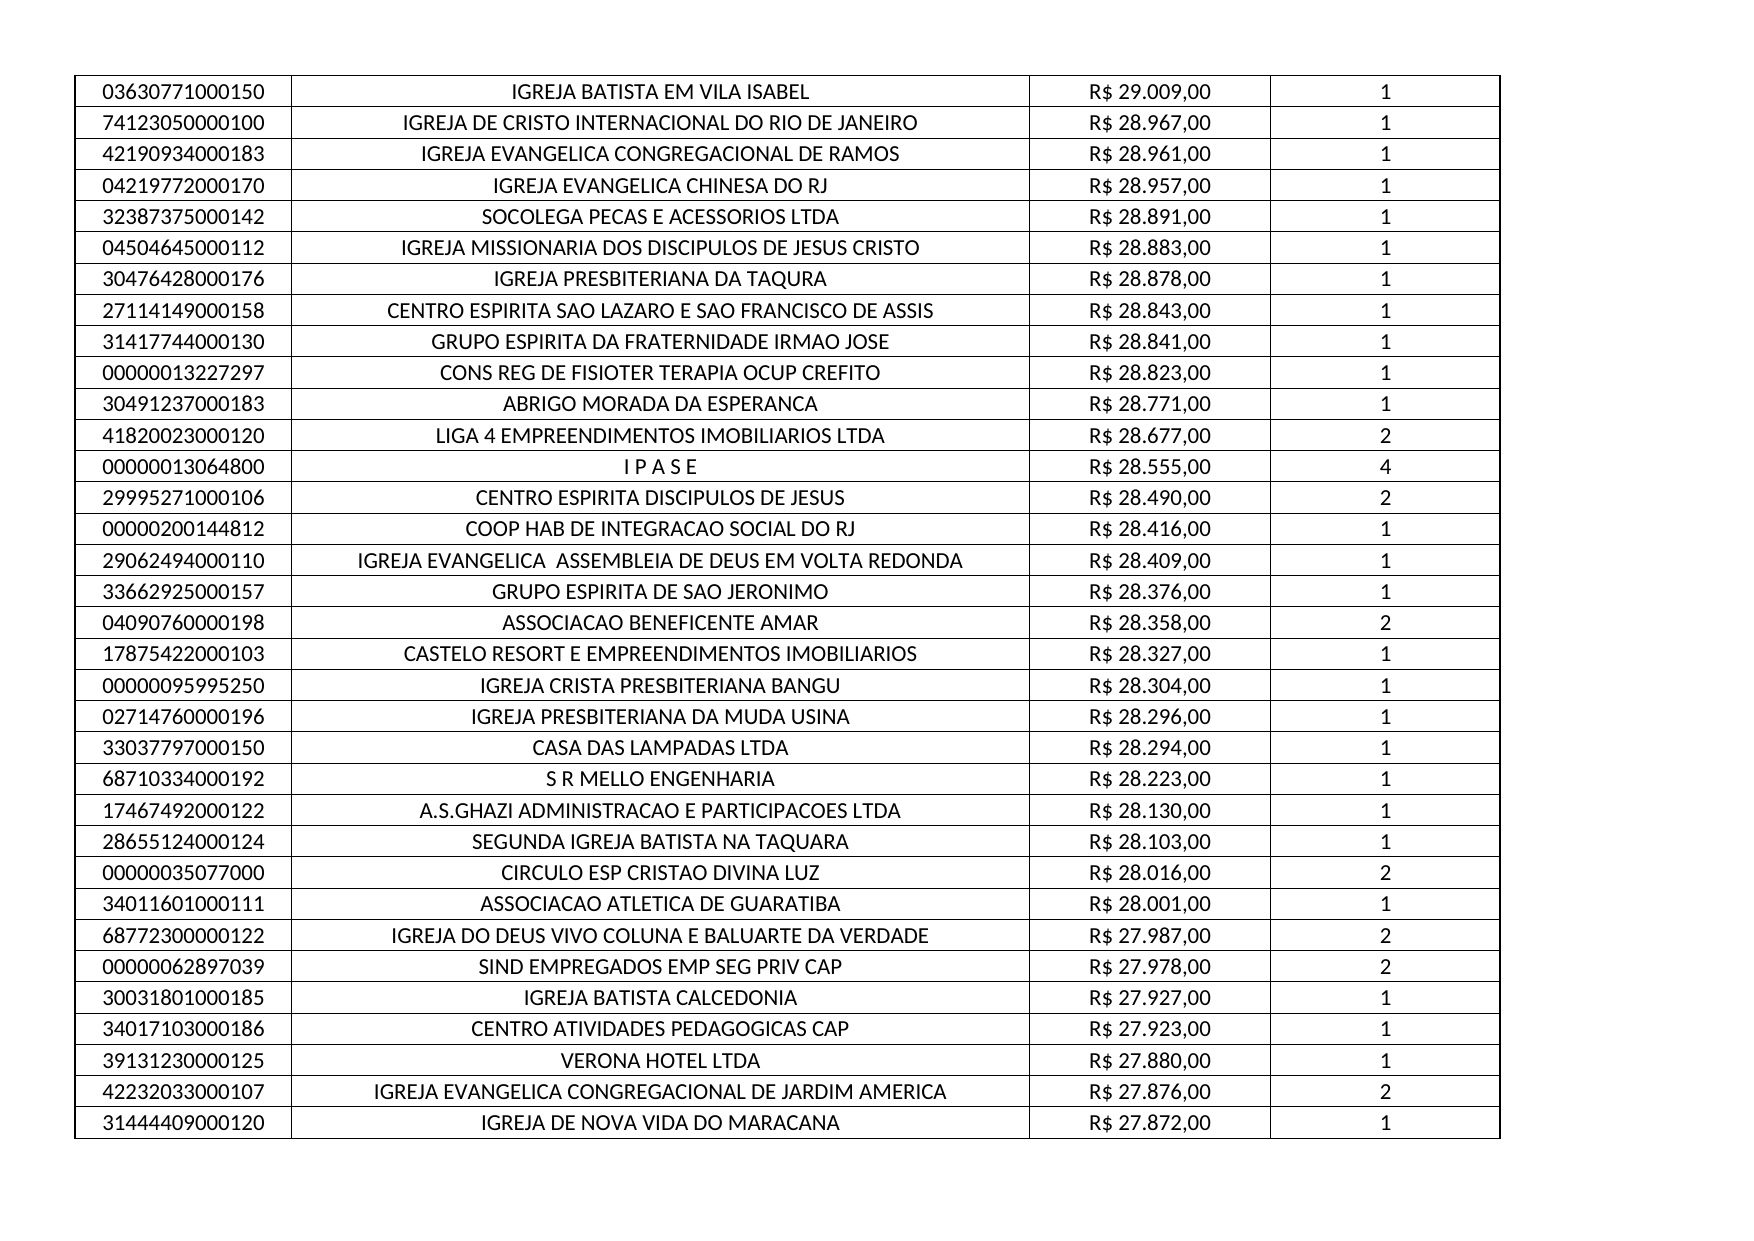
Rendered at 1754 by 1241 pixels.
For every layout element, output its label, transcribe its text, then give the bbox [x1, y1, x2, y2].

table_cell 04090760000198 [76, 607, 291, 637]
table_cell R$ 28.409,00 [1030, 545, 1270, 575]
table_cell CASA DAS LAMPADAS LTDA [292, 732, 1029, 762]
table_cell 31417744000130 [76, 326, 291, 356]
table_cell SEGUNDA IGREJA BATISTA NA TAQUARA [292, 826, 1029, 856]
table_cell IGREJA BATISTA CALCEDONIA [292, 982, 1029, 1012]
table_cell R$ 28.416,00 [1030, 514, 1270, 544]
table_cell CENTRO ATIVIDADES PEDAGOGICAS CAP [292, 1014, 1029, 1044]
table_cell 42232033000107 [76, 1076, 291, 1106]
table_cell R$ 27.876,00 [1030, 1076, 1270, 1106]
table_cell 29062494000110 [76, 545, 291, 575]
table_cell 34011601000111 [76, 889, 291, 919]
table_cell R$ 28.223,00 [1030, 764, 1270, 794]
table_cell R$ 28.296,00 [1030, 701, 1270, 731]
table_cell IGREJA EVANGELICA CONGREGACIONAL DE RAMOS [292, 139, 1029, 169]
table_cell R$ 28.841,00 [1030, 326, 1270, 356]
table_cell 17875422000103 [76, 639, 291, 669]
table_cell 1 [1271, 139, 1499, 169]
table_cell 1 [1271, 576, 1499, 606]
table_cell IGREJA DE CRISTO INTERNACIONAL DO RIO DE JANEIRO [292, 107, 1029, 137]
table_cell R$ 28.957,00 [1030, 170, 1270, 200]
table_cell 1 [1271, 764, 1499, 794]
table_cell R$ 28.130,00 [1030, 795, 1270, 825]
table_cell 30031801000185 [76, 982, 291, 1012]
table_cell 30491237000183 [76, 389, 291, 419]
table_cell R$ 28.883,00 [1030, 232, 1270, 262]
table_cell R$ 28.771,00 [1030, 389, 1270, 419]
table_cell 34017103000186 [76, 1014, 291, 1044]
table_cell 1 [1271, 1014, 1499, 1044]
table_cell SOCOLEGA PECAS E ACESSORIOS LTDA [292, 201, 1029, 231]
table_cell 2 [1271, 920, 1499, 950]
table_cell R$ 28.878,00 [1030, 264, 1270, 294]
table_cell R$ 28.891,00 [1030, 201, 1270, 231]
table_cell R$ 27.872,00 [1030, 1107, 1270, 1137]
table_cell R$ 28.967,00 [1030, 107, 1270, 137]
table_cell 1 [1271, 982, 1499, 1012]
table_cell IGREJA BATISTA EM VILA ISABEL [292, 76, 1029, 106]
table_cell 1 [1271, 639, 1499, 669]
table_cell IGREJA MISSIONARIA DOS DISCIPULOS DE JESUS CRISTO [292, 232, 1029, 262]
table_cell 1 [1271, 514, 1499, 544]
table_cell 1 [1271, 889, 1499, 919]
table_cell 39131230000125 [76, 1045, 291, 1075]
table_cell IGREJA PRESBITERIANA DA TAQURA [292, 264, 1029, 294]
table_cell IGREJA PRESBITERIANA DA MUDA USINA [292, 701, 1029, 731]
table_cell R$ 27.987,00 [1030, 920, 1270, 950]
table_cell 4 [1271, 451, 1499, 481]
table_cell IGREJA EVANGELICA ASSEMBLEIA DE DEUS EM VOLTA REDONDA [292, 545, 1029, 575]
table_cell 00000095995250 [76, 670, 291, 700]
table_cell 00000200144812 [76, 514, 291, 544]
table_cell CASTELO RESORT E EMPREENDIMENTOS IMOBILIARIOS [292, 639, 1029, 669]
table_cell R$ 28.327,00 [1030, 639, 1270, 669]
table_cell IGREJA CRISTA PRESBITERIANA BANGU [292, 670, 1029, 700]
table_cell 68710334000192 [76, 764, 291, 794]
table_cell 1 [1271, 201, 1499, 231]
table_cell 28655124000124 [76, 826, 291, 856]
table_cell R$ 28.304,00 [1030, 670, 1270, 700]
table_cell 1 [1271, 545, 1499, 575]
table_cell 27114149000158 [76, 295, 291, 325]
table_cell 02714760000196 [76, 701, 291, 731]
table_cell R$ 28.376,00 [1030, 576, 1270, 606]
table_cell LIGA 4 EMPREENDIMENTOS IMOBILIARIOS LTDA [292, 420, 1029, 450]
table_cell 74123050000100 [76, 107, 291, 137]
table_cell GRUPO ESPIRITA DE SAO JERONIMO [292, 576, 1029, 606]
table_cell R$ 28.961,00 [1030, 139, 1270, 169]
table_cell 41820023000120 [76, 420, 291, 450]
table_cell 2 [1271, 1076, 1499, 1106]
table_cell IGREJA DO DEUS VIVO COLUNA E BALUARTE DA VERDADE [292, 920, 1029, 950]
table_cell 33037797000150 [76, 732, 291, 762]
table_cell R$ 28.103,00 [1030, 826, 1270, 856]
table_cell 2 [1271, 607, 1499, 637]
table_cell 1 [1271, 826, 1499, 856]
table_cell 1 [1271, 1045, 1499, 1075]
table_cell IGREJA EVANGELICA CONGREGACIONAL DE JARDIM AMERICA [292, 1076, 1029, 1106]
table_cell 32387375000142 [76, 201, 291, 231]
table_cell R$ 28.843,00 [1030, 295, 1270, 325]
table_cell 1 [1271, 670, 1499, 700]
table_cell CENTRO ESPIRITA DISCIPULOS DE JESUS [292, 482, 1029, 512]
table_cell 2 [1271, 951, 1499, 981]
table_cell S R MELLO ENGENHARIA [292, 764, 1029, 794]
table_cell R$ 27.923,00 [1030, 1014, 1270, 1044]
table_cell 1 [1271, 326, 1499, 356]
table_cell R$ 27.978,00 [1030, 951, 1270, 981]
table_cell 1 [1271, 389, 1499, 419]
table_cell 31444409000120 [76, 1107, 291, 1137]
table_cell 1 [1271, 795, 1499, 825]
table_cell I P A S E [292, 451, 1029, 481]
table_cell 1 [1271, 732, 1499, 762]
table_cell 2 [1271, 857, 1499, 887]
table_cell 03630771000150 [76, 76, 291, 106]
table_cell A.S.GHAZI ADMINISTRACAO E PARTICIPACOES LTDA [292, 795, 1029, 825]
table_cell IGREJA DE NOVA VIDA DO MARACANA [292, 1107, 1029, 1137]
table_cell COOP HAB DE INTEGRACAO SOCIAL DO RJ [292, 514, 1029, 544]
table_cell 00000013064800 [76, 451, 291, 481]
table_cell 30476428000176 [76, 264, 291, 294]
table_cell 1 [1271, 1107, 1499, 1137]
table_cell 1 [1271, 232, 1499, 262]
table_cell 33662925000157 [76, 576, 291, 606]
table_cell R$ 27.927,00 [1030, 982, 1270, 1012]
table_cell R$ 28.294,00 [1030, 732, 1270, 762]
table_cell 1 [1271, 76, 1499, 106]
table_cell 04504645000112 [76, 232, 291, 262]
table_cell R$ 28.358,00 [1030, 607, 1270, 637]
table_cell SIND EMPREGADOS EMP SEG PRIV CAP [292, 951, 1029, 981]
table_cell ASSOCIACAO BENEFICENTE AMAR [292, 607, 1029, 637]
table_cell ASSOCIACAO ATLETICA DE GUARATIBA [292, 889, 1029, 919]
table_cell ABRIGO MORADA DA ESPERANCA [292, 389, 1029, 419]
table_cell 00000035077000 [76, 857, 291, 887]
table_cell 68772300000122 [76, 920, 291, 950]
table_cell 04219772000170 [76, 170, 291, 200]
table_cell 00000062897039 [76, 951, 291, 981]
table_cell R$ 28.016,00 [1030, 857, 1270, 887]
table_cell 17467492000122 [76, 795, 291, 825]
table_cell 1 [1271, 107, 1499, 137]
table_cell 00000013227297 [76, 357, 291, 387]
table_cell IGREJA EVANGELICA CHINESA DO RJ [292, 170, 1029, 200]
table_cell 1 [1271, 357, 1499, 387]
table_cell CENTRO ESPIRITA SAO LAZARO E SAO FRANCISCO DE ASSIS [292, 295, 1029, 325]
table_cell CIRCULO ESP CRISTAO DIVINA LUZ [292, 857, 1029, 887]
table_cell 29995271000106 [76, 482, 291, 512]
table_cell VERONA HOTEL LTDA [292, 1045, 1029, 1075]
table_cell 1 [1271, 264, 1499, 294]
table_cell GRUPO ESPIRITA DA FRATERNIDADE IRMAO JOSE [292, 326, 1029, 356]
table_cell R$ 28.490,00 [1030, 482, 1270, 512]
table_cell R$ 28.823,00 [1030, 357, 1270, 387]
table_cell 2 [1271, 482, 1499, 512]
table_cell 1 [1271, 295, 1499, 325]
table_cell R$ 27.880,00 [1030, 1045, 1270, 1075]
table_cell R$ 28.001,00 [1030, 889, 1270, 919]
table_cell R$ 28.677,00 [1030, 420, 1270, 450]
table_cell 42190934000183 [76, 139, 291, 169]
table_cell 1 [1271, 701, 1499, 731]
table_cell 1 [1271, 170, 1499, 200]
table_cell R$ 29.009,00 [1030, 76, 1270, 106]
table_cell 2 [1271, 420, 1499, 450]
table_cell R$ 28.555,00 [1030, 451, 1270, 481]
table_cell CONS REG DE FISIOTER TERAPIA OCUP CREFITO [292, 357, 1029, 387]
